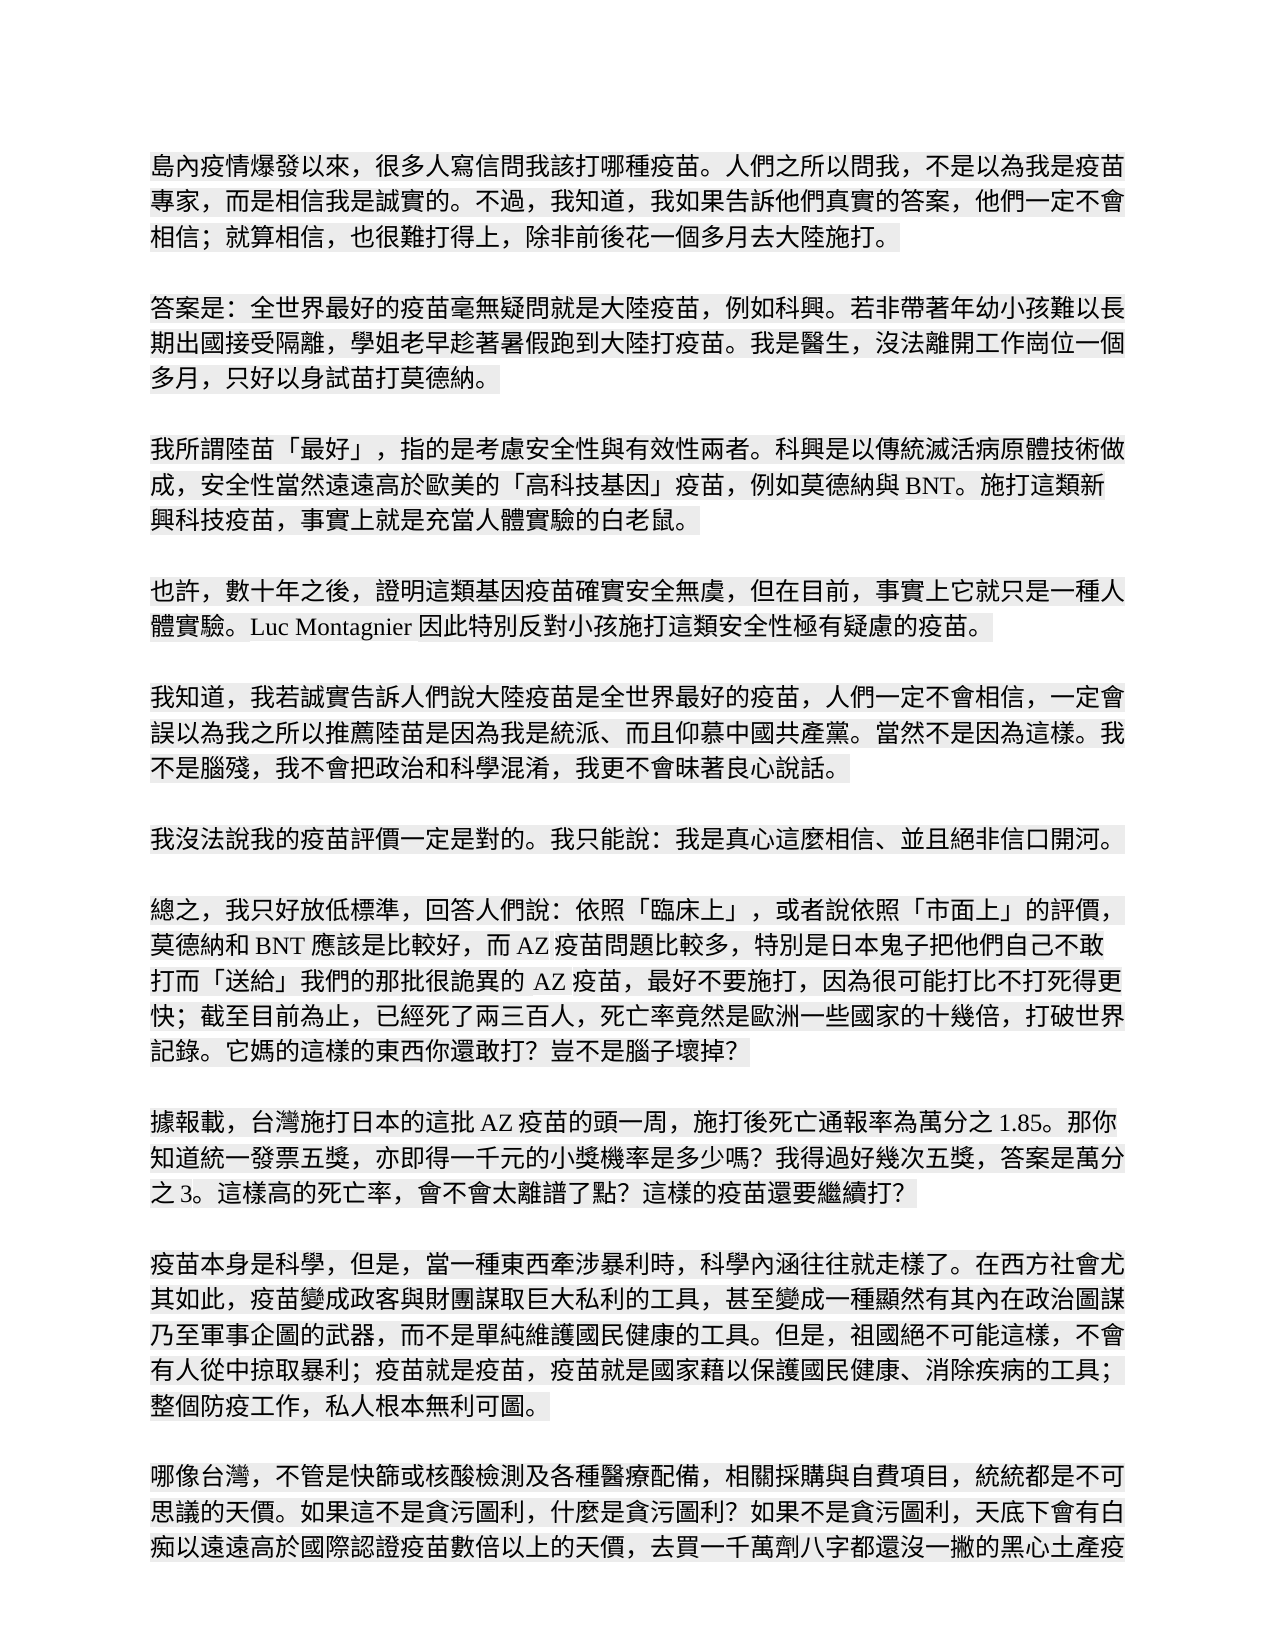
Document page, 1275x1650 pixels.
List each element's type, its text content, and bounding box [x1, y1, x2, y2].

text 島內疫情爆發以來，很多人寫信問我該打哪種疫苗。人們之所以問我，不是以為我是疫苗專家，而是相信我是誠實的。不過，我知道，我如果告訴他們真實的答案，他們一定不會相信；就算相信，也很難打得上，除非前後花一個多月去大陸施打。 答案是：全世界最好的疫苗毫無疑問就是大陸疫苗，例如科興。若非帶著年幼小孩難以長期出國接受隔離，學姐老早趁著暑假跑到大陸打疫苗。我是醫生，沒法離開工作崗位一個多月，只好以身試苗打莫德納。 我所謂陸苗「最好」，指的是考慮安全性與有效性兩者。科興是以傳統滅活病原體技術做成，安全性當然遠遠高於歐美的「高科技基因」疫苗，例如莫德納與BNT。施打這類新興科技疫苗，事實上就是充當人體實驗的白老鼠。 也許，數十年之後，證明這類基因疫苗確實安全無虞，但在目前，事實上它就只是一種人體實驗。Luc Montagnier 因此特別反對小孩施打這類安全性極有疑慮的疫苗。 我知道，我若誠實告訴人們說大陸疫苗是全世界最好的疫苗，人們一定不會相信，一定會誤以為我之所以推薦陸苗是因為我是統派、而且仰慕中國共產黨。當然不是因為這樣。我不是腦殘，我不會把政治和科學混淆，我更不會昧著良心說話。 我沒法說我的疫苗評價一定是對的。我只能說：我是真心這麼相信、並且絕非信口開河。 總之，我只好放低標準，回答人們說：依照「臨床上」，或者說依照「市面上」的評價，莫德納和BNT 應該是比較好，而AZ疫苗問題比較多，特別是日本鬼子把他們自己不敢打而「送給」我們的那批很詭異的 AZ 疫苗，最好不要施打，因為很可能打比不打死得更快；截至目前為止，已經死了兩三百人，死亡率竟然是歐洲一些國家的十幾倍，打破世界記錄。它媽的這樣的東西你還敢打？豈不是腦子壞掉？ 據報載，台灣施打日本的這批AZ疫苗的頭一周，施打後死亡通報率為萬分之1.85。那你知道統一發票五獎，亦即得一千元的小獎機率是多少嗎？我得過好幾次五獎，答案是萬分之3。這樣高的死亡率，會不會太離譜了點？這樣的疫苗還要繼續打？ 疫苗本身是科學，但是，當一種東西牽涉暴利時，科學內涵往往就走樣了。在西方社會尤其如此，疫苗變成政客與財團謀取巨大私利的工具，甚至變成一種顯然有其內在政治圖謀乃至軍事企圖的武器，而不是單純維護國民健康的工具。但是，祖國絕不可能這樣，不會有人從中掠取暴利；疫苗就是疫苗，疫苗就是國家藉以保護國民健康、消除疾病的工具；整個防疫工作，私人根本無利可圖。 哪像台灣，不管是快篩或核酸檢測及各種醫療配備，相關採購與自費項目，統統都是不可思議的天價。如果這不是貪污圖利，什麼是貪污圖利？如果不是貪污圖利，天底下會有白痴以遠遠高於國際認證疫苗數倍以上的天價，去買一千萬劑八字都還沒一撇的黑心土產疫 [150, 75, 1125, 1562]
